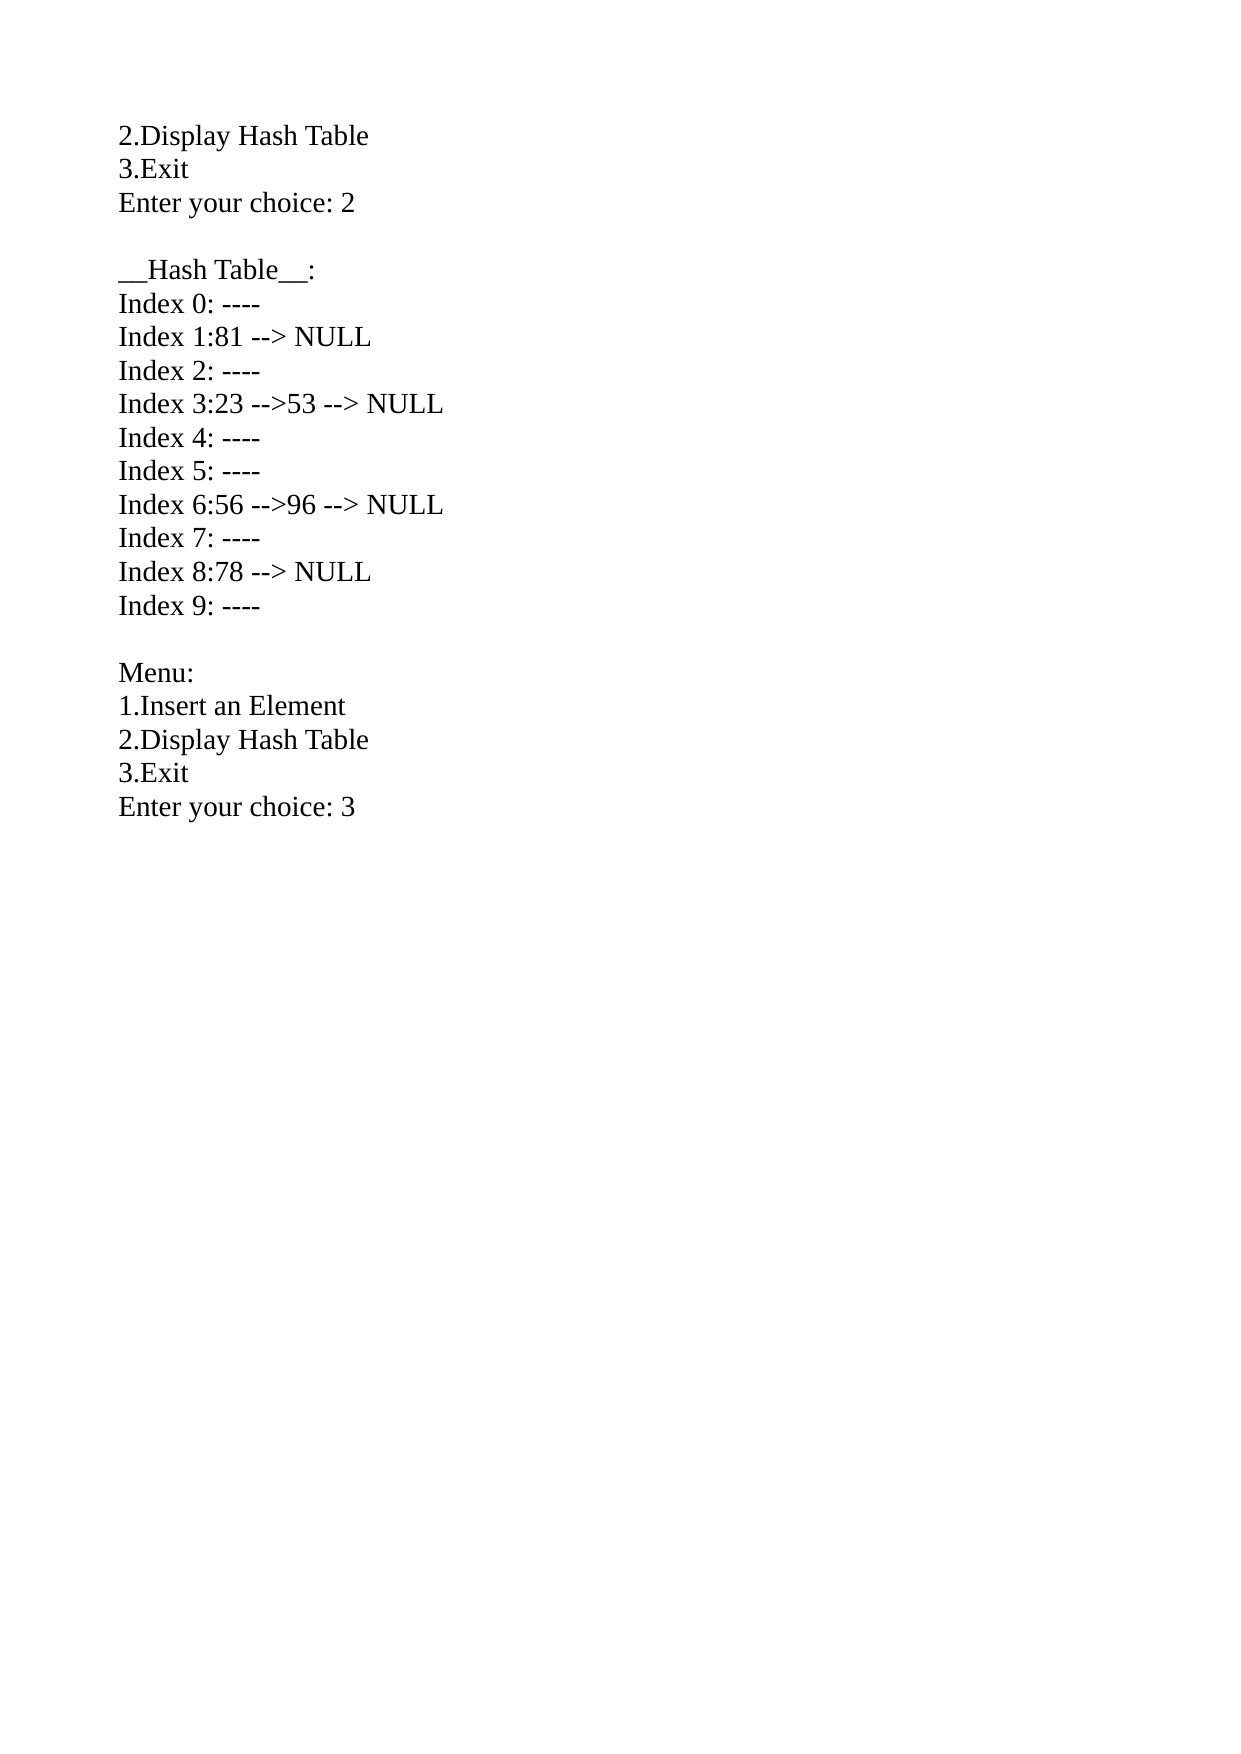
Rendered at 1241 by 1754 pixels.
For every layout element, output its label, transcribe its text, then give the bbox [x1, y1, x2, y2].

text 3.Exit [118, 152, 1122, 185]
text Index 7: ---- [118, 521, 1122, 554]
text Index 0: ---- [118, 286, 1122, 319]
text Index 6:56 -->96 --> NULL [118, 487, 1122, 521]
text Enter your choice: 2 [118, 185, 1122, 219]
text Index 3:23 -->53 --> NULL [118, 386, 1122, 420]
text Index 2: ---- [118, 353, 1122, 386]
text 2.Display Hash Table [118, 722, 1122, 755]
text Menu: [118, 655, 1122, 688]
text 2.Display Hash Table [118, 118, 1122, 152]
text Index 8:78 --> NULL [118, 554, 1122, 588]
text 3.Exit [118, 755, 1122, 789]
text Index 4: ---- [118, 420, 1122, 453]
text Index 9: ---- [118, 588, 1122, 621]
text __Hash Table__: [118, 252, 1122, 286]
text Index 1:81 --> NULL [118, 319, 1122, 353]
text 1.Insert an Element [118, 688, 1122, 722]
text Enter your choice: 3 [118, 789, 1122, 822]
text Index 5: ---- [118, 453, 1122, 487]
